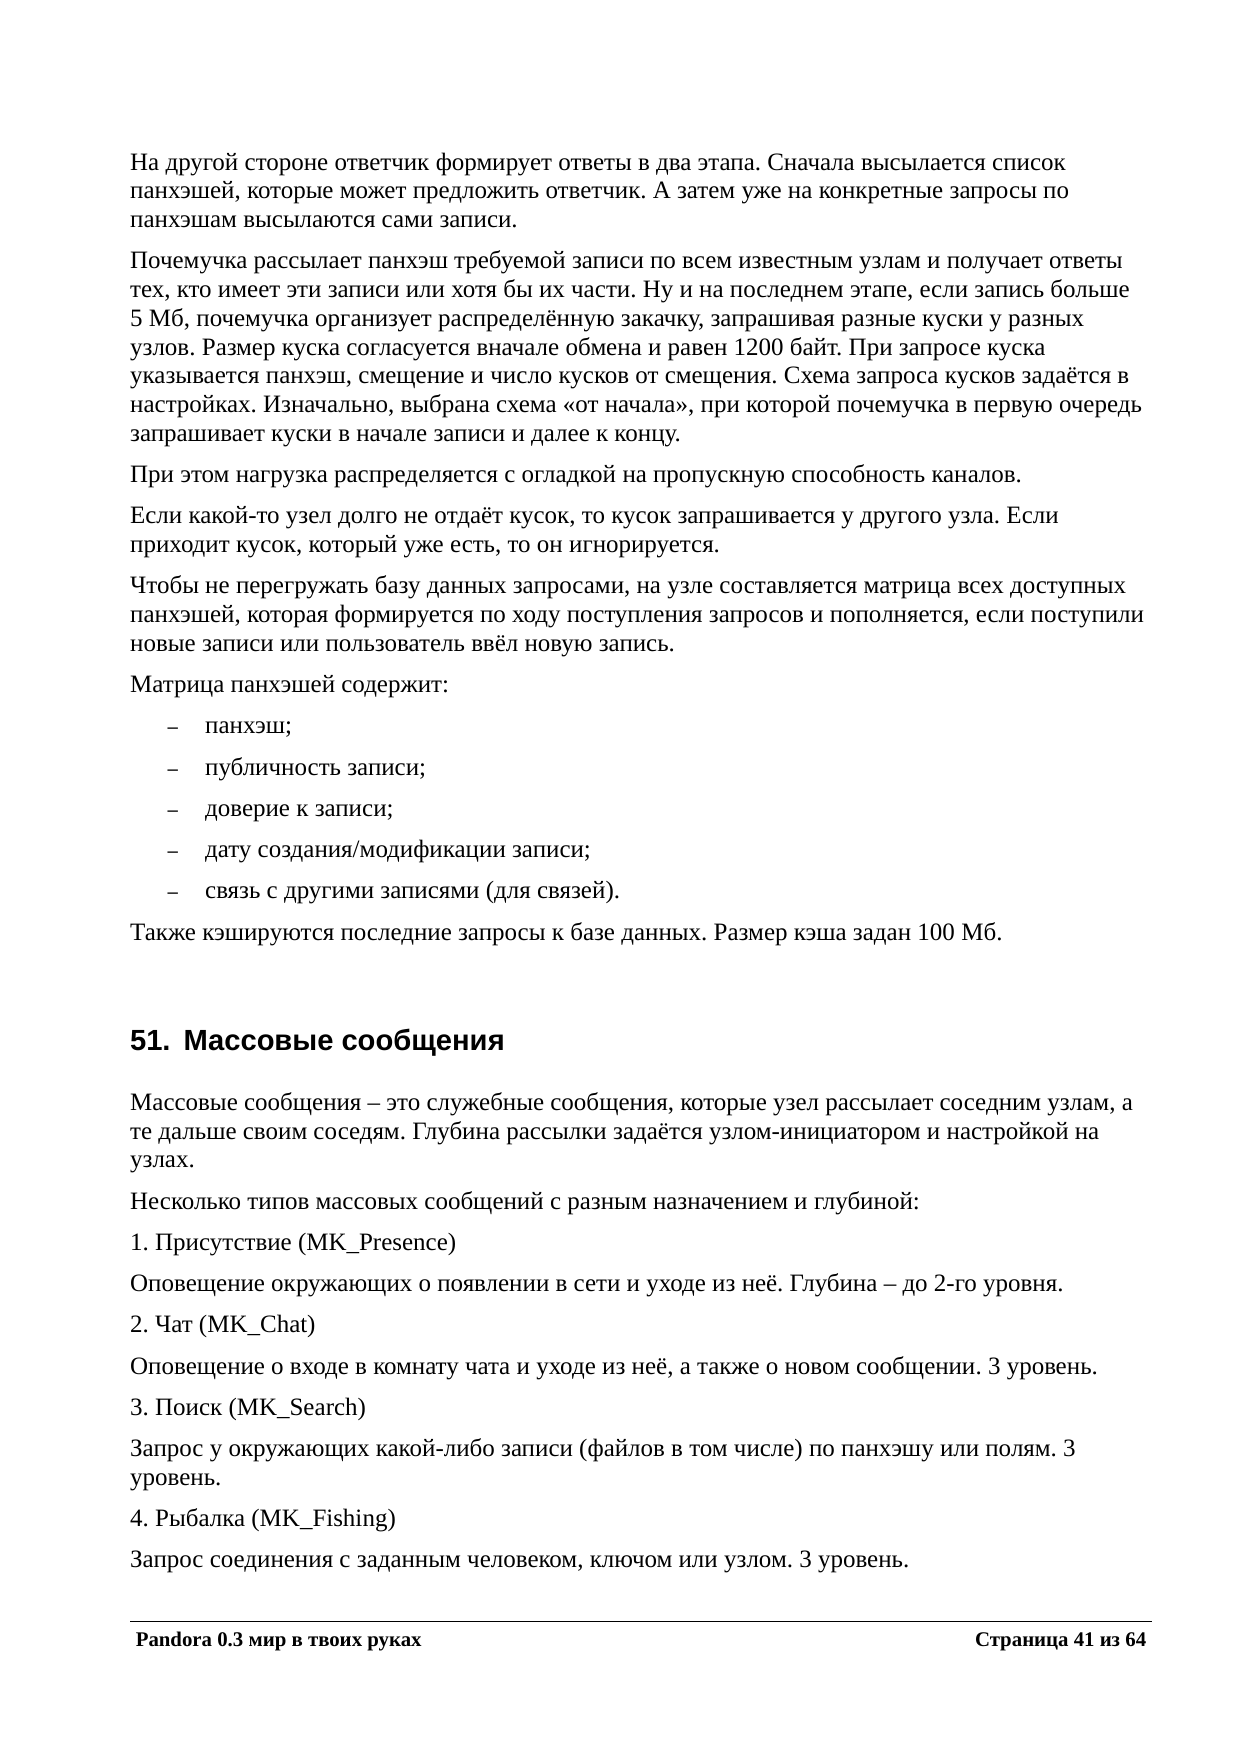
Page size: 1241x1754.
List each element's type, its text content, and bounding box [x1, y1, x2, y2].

text Матрица панхэшей содержит: [130, 669, 1152, 698]
text Массовые сообщения – это служебные сообщения, которые узел рассылает соседним узлам, а те дальше своим соседям. Глубина рассылки задаётся узлом-инициатором и настройкой на узлах. [130, 1087, 1152, 1173]
list панхэш; [167, 711, 1152, 739]
text Почемучка рассылает панхэш требуемой записи по всем известным узлам и получает ответы тех, кто имеет эти записи или хотя бы их части. Ну и на последнем этапе, если запись больше 5 Мб, почемучка организует распределённую закачку, запрашивая разные куски у разных узлов. Размер куска согласуется вначале обмена и равен 1200 байт. При запросе куска указывается панхэш, смещение и число кусков от смещения. Схема запроса кусков задаётся в настройках. Изначально, выбрана схема «от начала», при которой почемучка в первую очередь запрашивает куски в начале записи и далее к концу. [130, 246, 1152, 447]
text При этом нагрузка распределяется с огладкой на пропускную способность каналов. [130, 459, 1152, 488]
text Оповещение окружающих о появлении в сети и уходе из неё. Глубина – до 2-го уровня. [130, 1268, 1152, 1297]
text Запрос у окружающих какой-либо записи (файлов в том числе) по панхэшу или полям. 3 уровень. [130, 1433, 1152, 1491]
list доверие к записи; [167, 793, 1152, 822]
text Запрос соединения с заданным человеком, ключом или узлом. 3 уровень. [130, 1544, 1152, 1573]
list связь с другими записями (для связей). [167, 876, 1152, 904]
list публичность записи; [167, 752, 1152, 781]
subtitle Массовые сообщения [130, 1023, 1152, 1057]
text Если какой-то узел долго не отдаёт кусок, то кусок запрашивается у другого узла. Если приходит кусок, который уже есть, то он игнорируется. [130, 501, 1152, 558]
text Оповещение о входе в комнату чата и уходе из неё, а также о новом сообщении. 3 уровень. [130, 1351, 1152, 1379]
text Несколько типов массовых сообщений с разным назначением и глубиной: [130, 1186, 1152, 1214]
text 3. Поиск (MK_Search) [130, 1392, 1152, 1421]
text Также кэшируются последние запросы к базе данных. Размер кэша задан 100 Мб. [130, 917, 1152, 946]
text 4. Рыбалка (MK_Fishing) [130, 1503, 1152, 1532]
text На другой стороне ответчик формирует ответы в два этапа. Сначала высылается список панхэшей, которые может предложить ответчик. А затем уже на конкретные запросы по панхэшам высылаются сами записи. [130, 147, 1152, 233]
list дату создания/модификации записи; [167, 834, 1152, 863]
text 2. Чат (MK_Chat) [130, 1309, 1152, 1338]
text Чтобы не перегружать базу данных запросами, на узле составляется матрица всех доступных панхэшей, которая формируется по ходу поступления запросов и пополняется, если поступили новые записи или пользователь ввёл новую запись. [130, 571, 1152, 657]
text 1. Присутствие (MK_Presence) [130, 1227, 1152, 1256]
